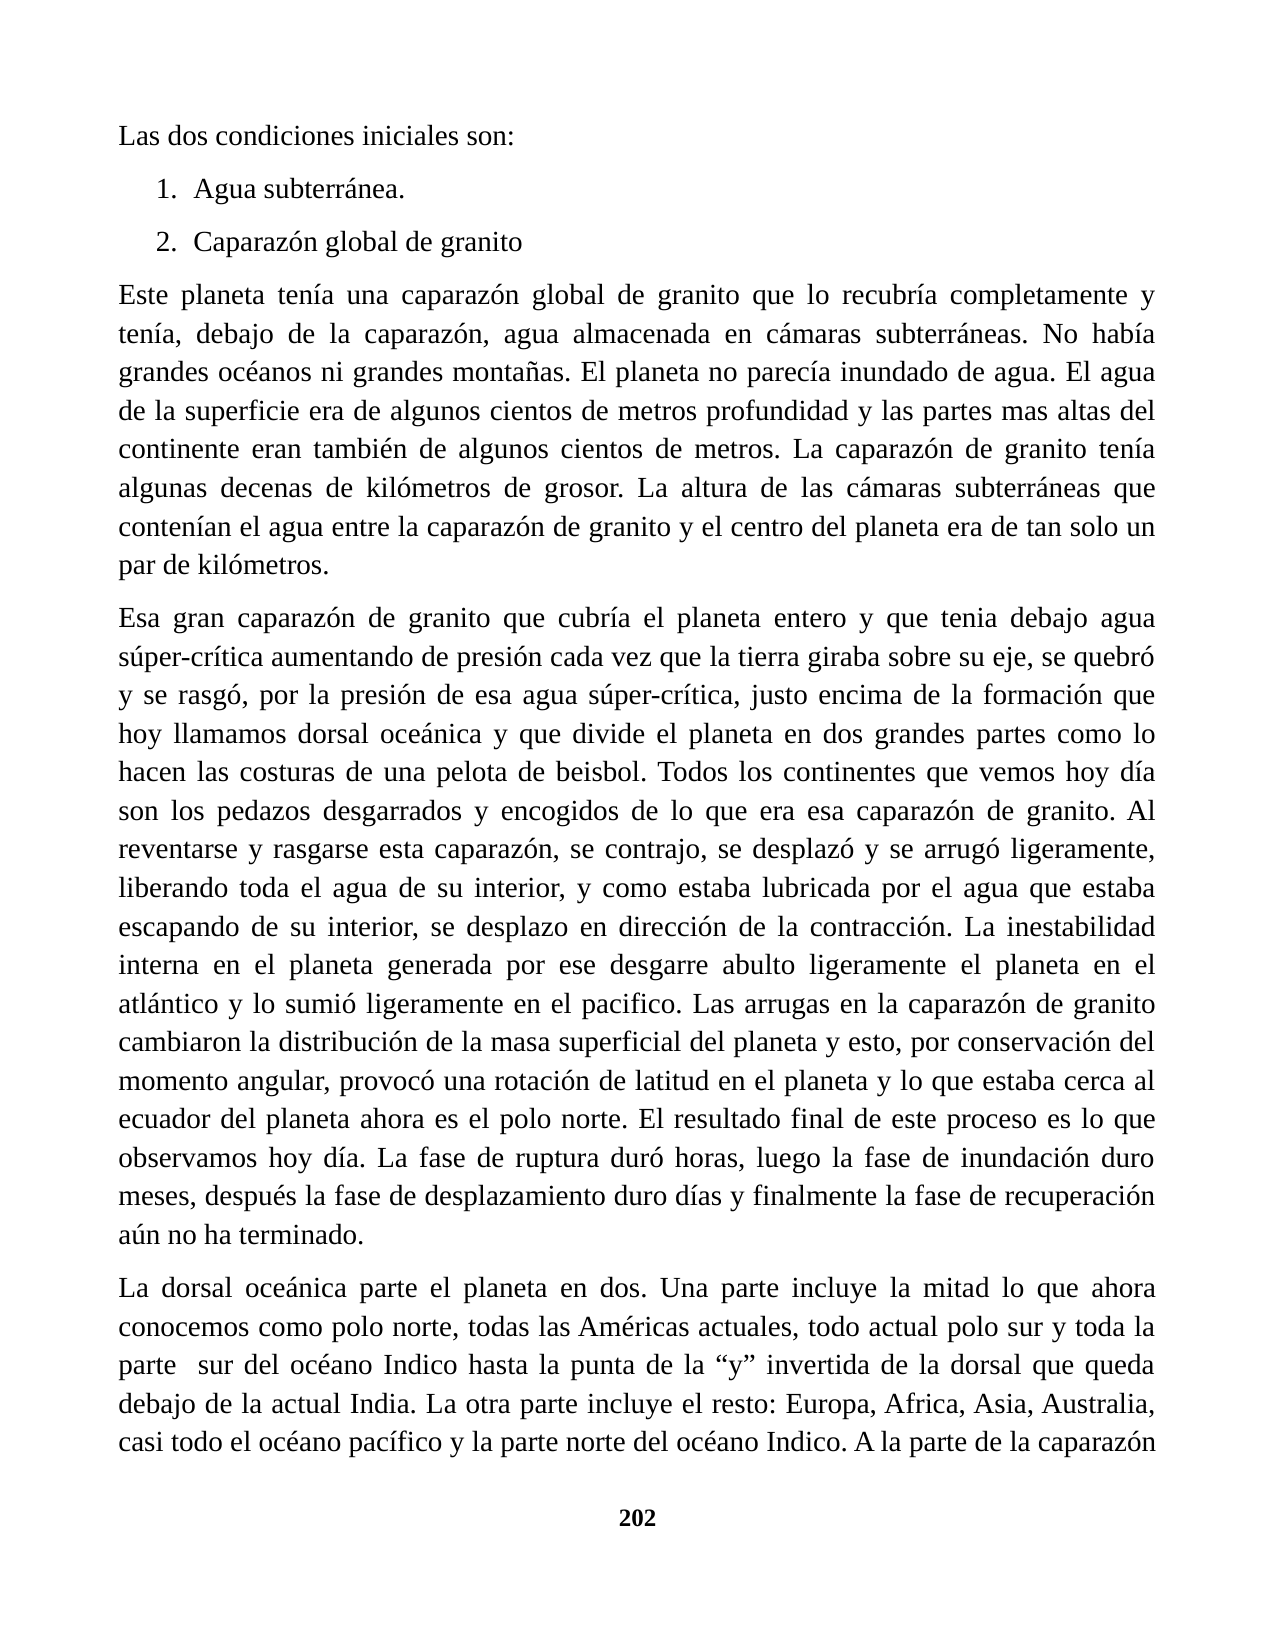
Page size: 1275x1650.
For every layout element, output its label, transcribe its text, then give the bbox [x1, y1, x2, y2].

text Esa gran caparazón de granito que cubría el planeta entero y que tenia debajo agua súper-crítica aumentando de presión cada vez que la tierra giraba sobre su eje, se quebró y se rasgó, por la presión de esa agua súper-crítica, justo encima de la formación que hoy llamamos dorsal oceánica y que divide el planeta en dos grandes partes como lo hacen las costuras de una pelota de beisbol. Todos los continentes que vemos hoy día son los pedazos desgarrados y encogidos de lo que era esa caparazón de granito. Al reventarse y rasgarse esta caparazón, se contrajo, se desplazó y se arrugó ligeramente, liberando toda el agua de su interior, y como estaba lubricada por el agua que estaba escapando de su interior, se desplazo en dirección de la contracción. La inestabilidad interna en el planeta generada por ese desgarre abulto ligeramente el planeta en el atlántico y lo sumió ligeramente en el pacifico. Las arrugas en la caparazón de granito cambiaron la distribución de la masa superficial del planeta y esto, por conservación del momento angular, provocó una rotación de latitud en el planeta y lo que estaba cerca al ecuador del planeta ahora es el polo norte. El resultado final de este proceso es lo que observamos hoy día. La fase de ruptura duró horas, luego la fase de inundación duro meses, después la fase de desplazamiento duro días y finalmente la fase de recuperación aún no ha terminado. [118, 600, 1157, 1251]
list Agua subterránea. [156, 171, 1157, 205]
text Las dos condiciones iniciales son: [118, 118, 1157, 152]
text La dorsal oceánica parte el planeta en dos. Una parte incluye la mitad lo que ahora conocemos como polo norte, todas las Américas actuales, todo actual polo sur y toda la parte sur del océano Indico hasta la punta de la “y” invertida de la dorsal que queda debajo de la actual India. La otra parte incluye el resto: Europa, Africa, Asia, Australia, casi todo el océano pacífico y la parte norte del océano Indico. A la parte de la caparazón [118, 1270, 1157, 1458]
list Caparazón global de granito [156, 224, 1157, 258]
text Este planeta tenía una caparazón global de granito que lo recubría completamente y tenía, debajo de la caparazón, agua almacenada en cámaras subterráneas. No había grandes océanos ni grandes montañas. El planeta no parecía inundado de agua. El agua de la superficie era de algunos cientos de metros profundidad y las partes mas altas del continente eran también de algunos cientos de metros. La caparazón de granito tenía algunas decenas de kilómetros de grosor. La altura de las cámaras subterráneas que contenían el agua entre la caparazón de granito y el centro del planeta era de tan solo un par de kilómetros. [118, 277, 1157, 581]
